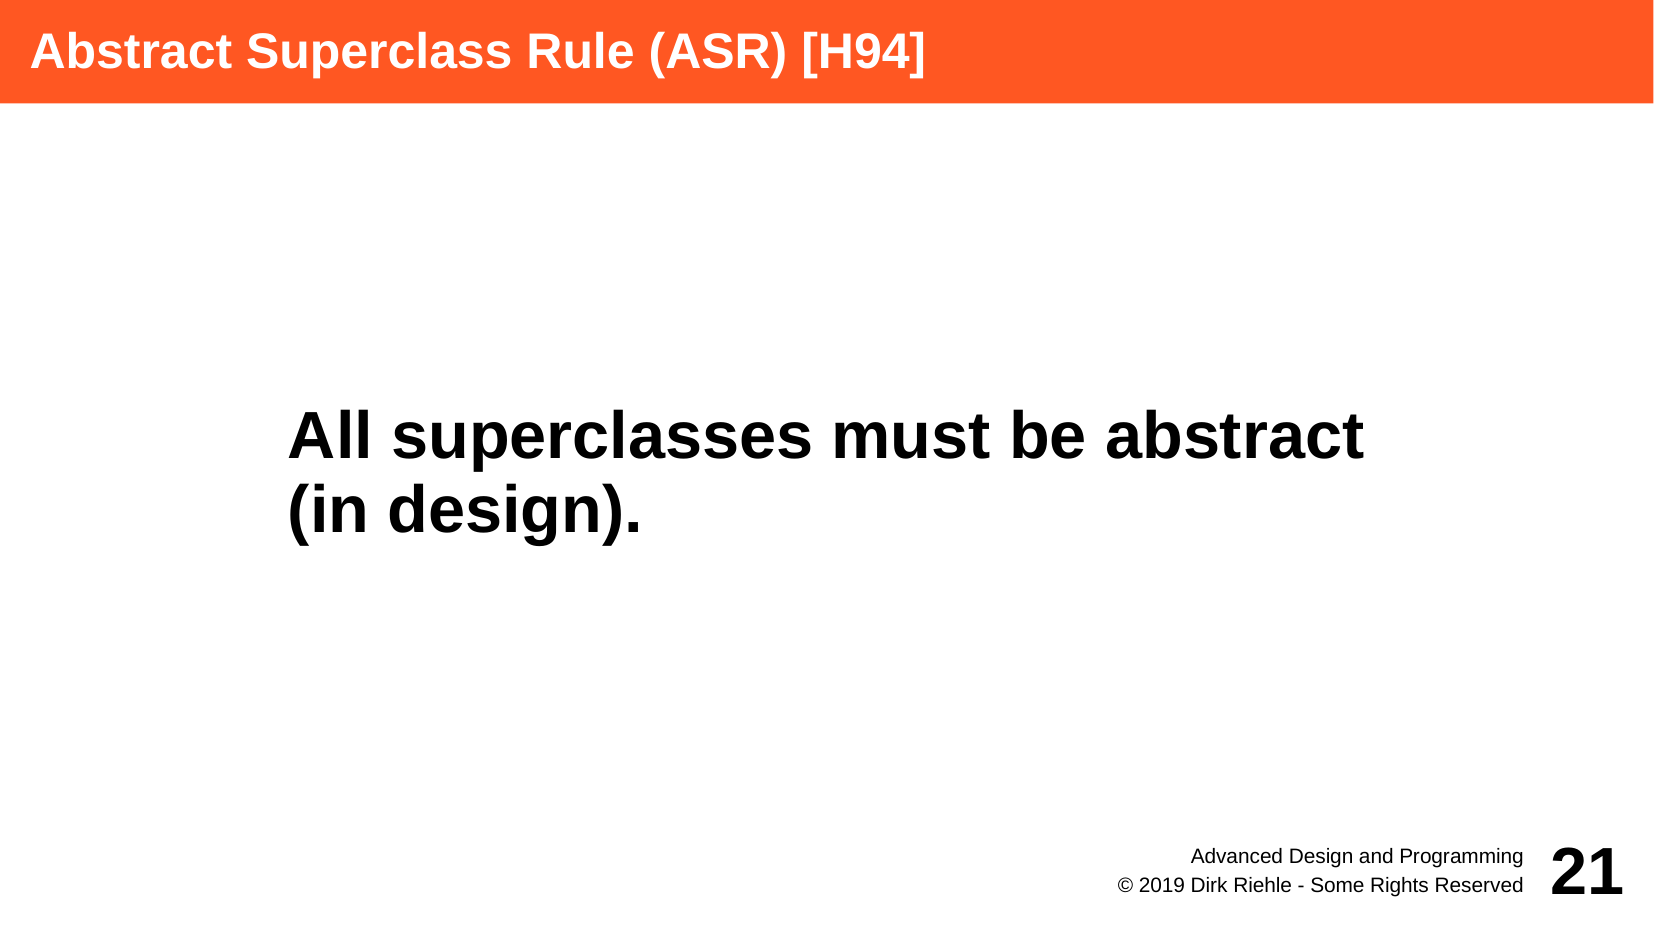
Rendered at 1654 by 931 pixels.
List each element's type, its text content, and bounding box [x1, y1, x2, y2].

subtitle All superclasses must be abstract (in design). [29, 132, 1625, 813]
title Abstract Superclass Rule (ASR) [H94] [0, 0, 1654, 104]
